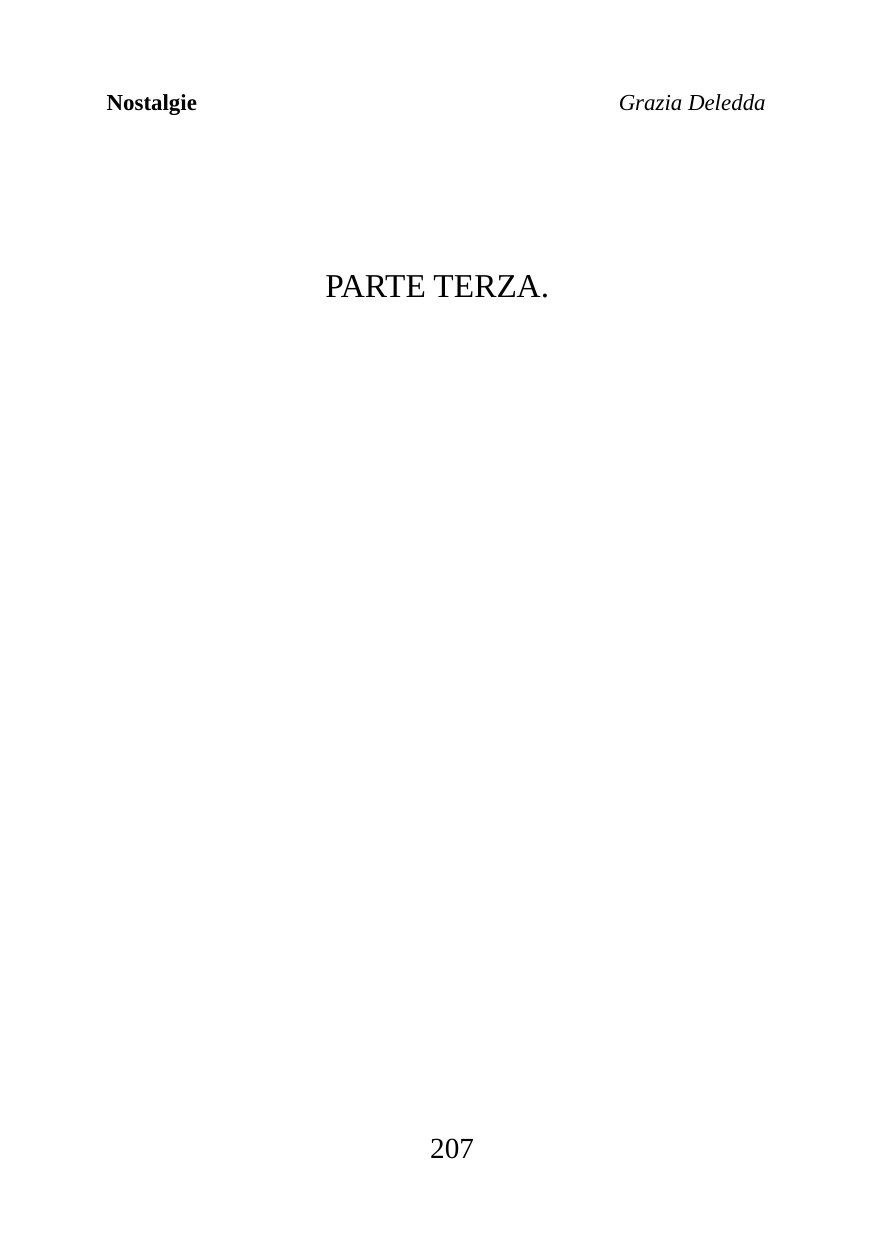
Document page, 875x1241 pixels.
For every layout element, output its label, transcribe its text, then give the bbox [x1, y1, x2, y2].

subtitle PARTE TERZA. [106, 266, 768, 305]
